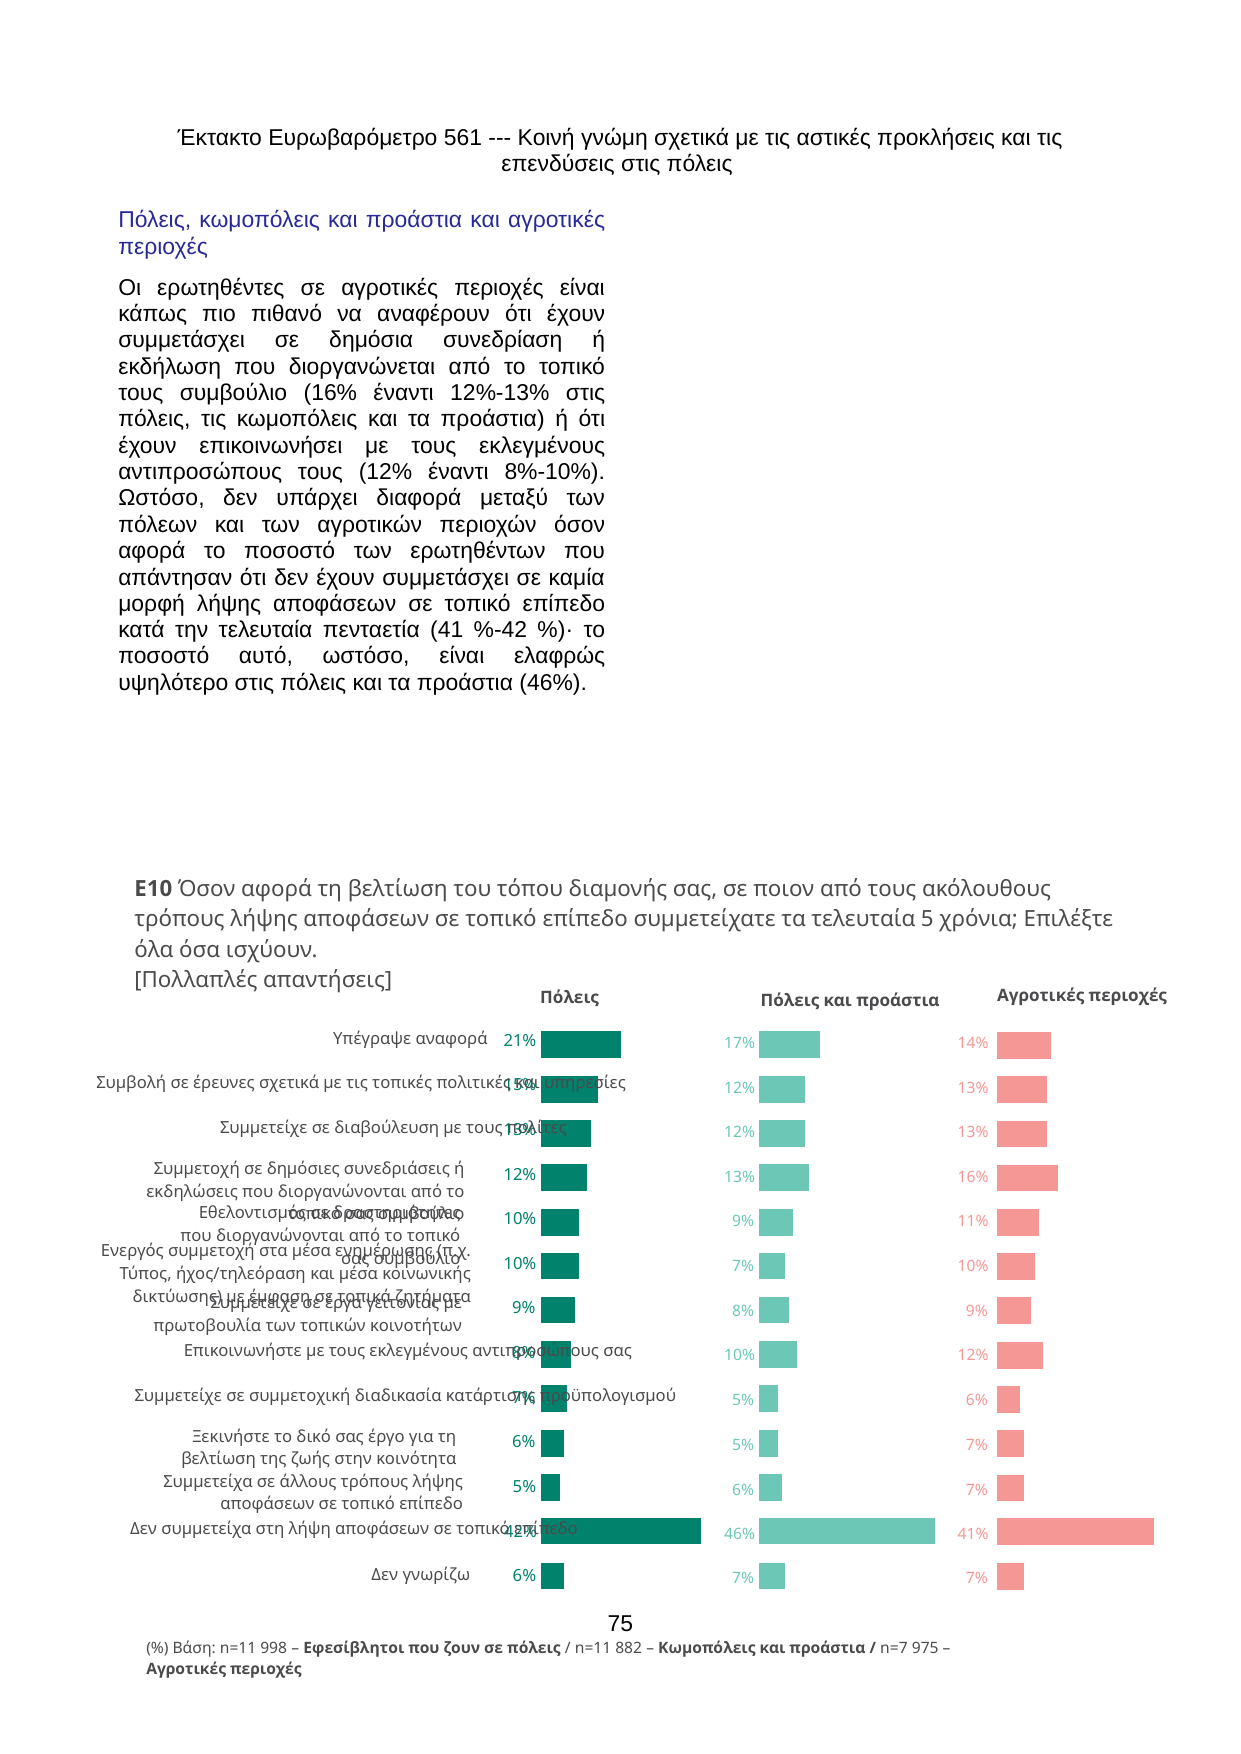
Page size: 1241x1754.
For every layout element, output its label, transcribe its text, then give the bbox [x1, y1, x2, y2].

text Πόλεις, κωμοπόλεις και προάστια και αγροτικές περιοχές [118, 206, 605, 259]
text Οι ερωτηθέντες σε αγροτικές περιοχές είναι κάπως πιο πιθανό να αναφέρουν ότι έχουν συμμετάσχει σε δημόσια συνεδρίαση ή εκδήλωση που διοργανώνεται από το τοπικό τους συμβούλιο (16% έναντι 12%-13% στις πόλεις, τις κωμοπόλεις και τα προάστια) ή ότι έχουν επικοινωνήσει με τους εκλεγμένους αντιπροσώπους τους (12% έναντι 8%-10%). Ωστόσο, δεν υπάρχει διαφορά μεταξύ των πόλεων και των αγροτικών περιοχών όσον αφορά το ποσοστό των ερωτηθέντων που απάντησαν ότι δεν έχουν συμμετάσχει σε καμία μορφή λήψης αποφάσεων σε τοπικό επίπεδο κατά την τελευταία πενταετία (41 %-42 %)· το ποσοστό αυτό, ωστόσο, είναι ελαφρώς υψηλότερο στις πόλεις και τα προάστια (46%). [118, 273, 605, 695]
